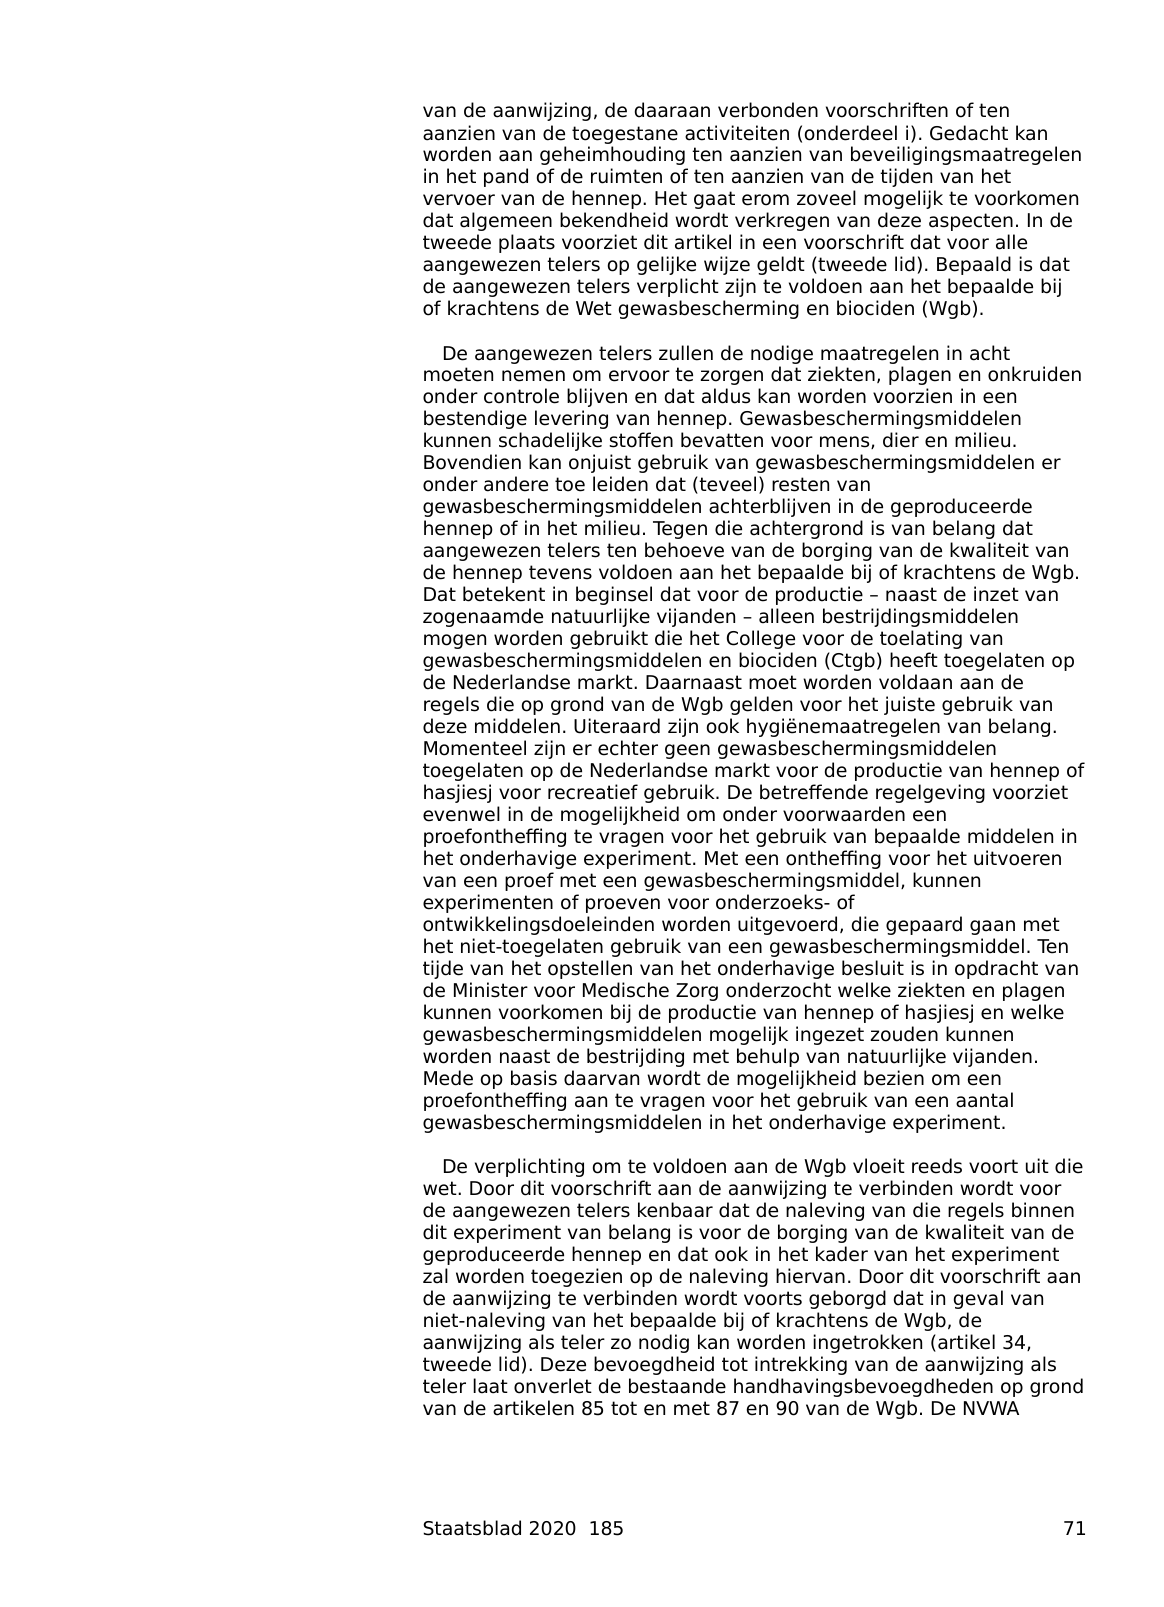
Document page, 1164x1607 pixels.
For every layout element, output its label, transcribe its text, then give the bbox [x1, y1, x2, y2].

text van de aanwijzing, de daaraan verbonden voorschriften of ten aanzien van de toegestane activiteiten (onderdeel i). Gedacht kan worden aan geheimhouding ten aanzien van beveiligingsmaatregelen in het pand of de ruimten of ten aanzien van de tijden van het vervoer van de hennep. Het gaat erom zoveel mogelijk te voorkomen dat algemeen bekendheid wordt verkregen van deze aspecten. In de tweede plaats voorziet dit artikel in een voorschrift dat voor alle aangewezen telers op gelijke wijze geldt (tweede lid). Bepaald is dat de aangewezen telers verplicht zijn te voldoen aan het bepaalde bij of krachtens de Wet gewasbescherming en biociden (Wgb). [422, 100, 1087, 320]
text De aangewezen telers zullen de nodige maatregelen in acht moeten nemen om ervoor te zorgen dat ziekten, plagen en onkruiden onder controle blijven en dat aldus kan worden voorzien in een bestendige levering van hennep. Gewasbeschermingsmiddelen kunnen schadelijke stoffen bevatten voor mens, dier en milieu. Bovendien kan onjuist gebruik van gewasbeschermingsmiddelen er onder andere toe leiden dat (teveel) resten van gewasbeschermingsmiddelen achterblijven in de geproduceerde hennep of in het milieu. Tegen die achtergrond is van belang dat aangewezen telers ten behoeve van de borging van de kwaliteit van de hennep tevens voldoen aan het bepaalde bij of krachtens de Wgb. Dat betekent in beginsel dat voor de productie – naast de inzet van zogenaamde natuurlijke vijanden – alleen bestrijdingsmiddelen mogen worden gebruikt die het College voor de toelating van gewasbeschermingsmiddelen en biociden (Ctgb) heeft toegelaten op de Nederlandse markt. Daarnaast moet worden voldaan aan de regels die op grond van de Wgb gelden voor het juiste gebruik van deze middelen. Uiteraard zijn ook hygiënemaatregelen van belang. Momenteel zijn er echter geen gewasbeschermingsmiddelen toegelaten op de Nederlandse markt voor de productie van hennep of hasjiesj voor recreatief gebruik. De betreffende regelgeving voorziet evenwel in de mogelijkheid om onder voorwaarden een proefontheffing te vragen voor het gebruik van bepaalde middelen in het onderhavige experiment. Met een ontheffing voor het uitvoeren van een proef met een gewasbeschermingsmiddel, kunnen experimenten of proeven voor onderzoeks- of ontwikkelingsdoeleinden worden uitgevoerd, die gepaard gaan met het niet-toegelaten gebruik van een gewasbeschermingsmiddel. Ten tijde van het opstellen van het onderhavige besluit is in opdracht van de Minister voor Medische Zorg onderzocht welke ziekten en plagen kunnen voorkomen bij de productie van hennep of hasjiesj en welke gewasbeschermingsmiddelen mogelijk ingezet zouden kunnen worden naast de bestrijding met behulp van natuurlijke vijanden. Mede op basis daarvan wordt de mogelijkheid bezien om een proefontheffing aan te vragen voor het gebruik van een aantal gewasbeschermingsmiddelen in het onderhavige experiment. [422, 342, 1087, 1134]
text De verplichting om te voldoen aan de Wgb vloeit reeds voort uit die wet. Door dit voorschrift aan de aanwijzing te verbinden wordt voor de aangewezen telers kenbaar dat de naleving van die regels binnen dit experiment van belang is voor de borging van de kwaliteit van de geproduceerde hennep en dat ook in het kader van het experiment zal worden toegezien op de naleving hiervan. Door dit voorschrift aan de aanwijzing te verbinden wordt voorts geborgd dat in geval van niet-naleving van het bepaalde bij of krachtens de Wgb, de aanwijzing als teler zo nodig kan worden ingetrokken (artikel 34, tweede lid). Deze bevoegdheid tot intrekking van de aanwijzing als teler laat onverlet de bestaande handhavingsbevoegdheden op grond van de artikelen 85 tot en met 87 en 90 van de Wgb. De NVWA [422, 1156, 1087, 1419]
